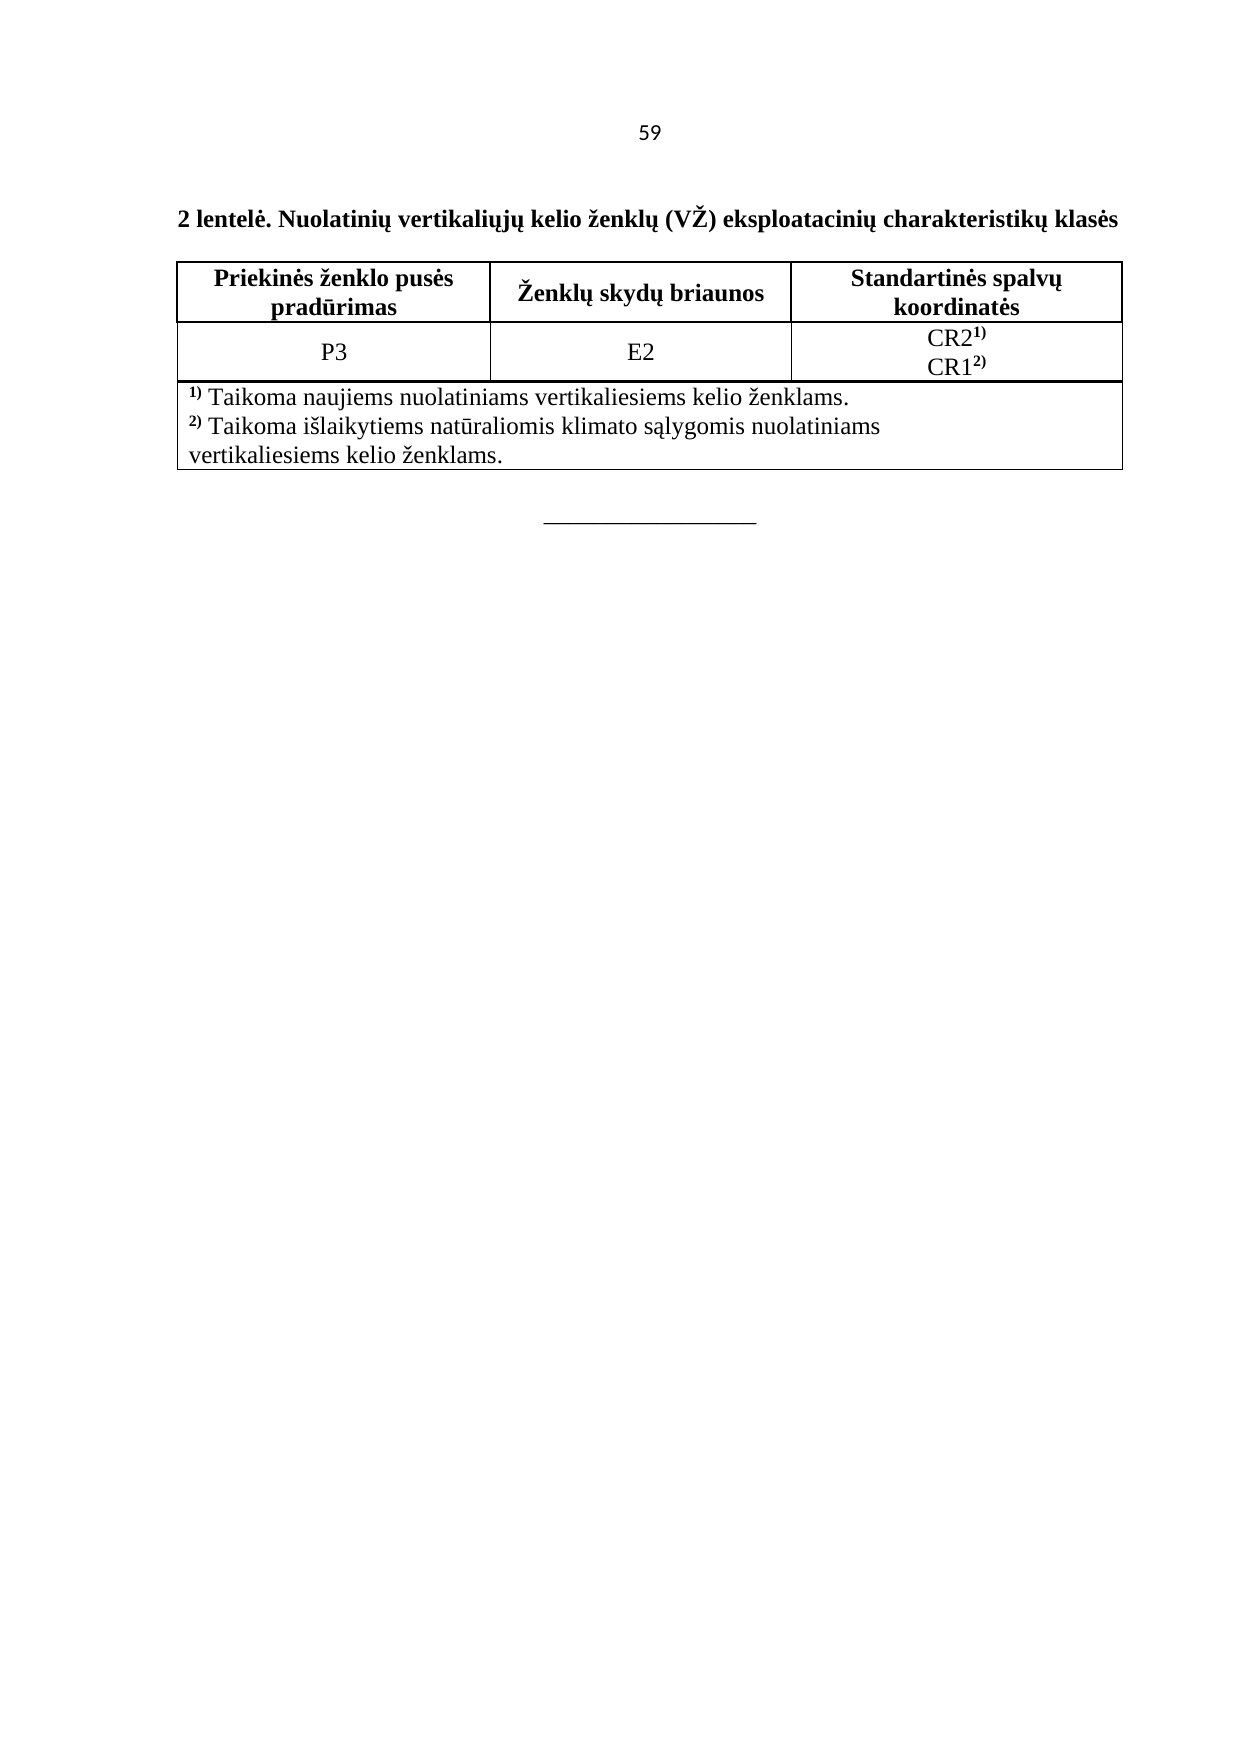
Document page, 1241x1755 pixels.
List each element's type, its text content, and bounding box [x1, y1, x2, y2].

table_header Standartinės spalvų koordinatės [792, 263, 1121, 321]
table_cell 1) Taikoma naujiems nuolatiniams vertikaliesiems kelio ženklams. 2) Taikoma išlaikytiems natūraliomis klimato sąlygomis nuolatiniams vertikaliesiems kelio ženklams. [178, 383, 1038, 469]
text 2 lentelė. Nuolatinių vertikaliųjų kelio ženklų (VŽ) eksploatacinių charakteristikų klasės [177, 204, 1122, 232]
table_cell E2 [491, 323, 791, 380]
table_cell CR21) CR12) [792, 323, 1122, 380]
table_cell P3 [178, 323, 490, 380]
text _________________ [177, 498, 1122, 527]
table_header Priekinės ženklo pusės pradūrimas [178, 263, 489, 321]
table_cell [1038, 383, 1063, 469]
table_header Ženklų skydų briaunos [491, 263, 790, 321]
table_cell [1063, 383, 1122, 469]
